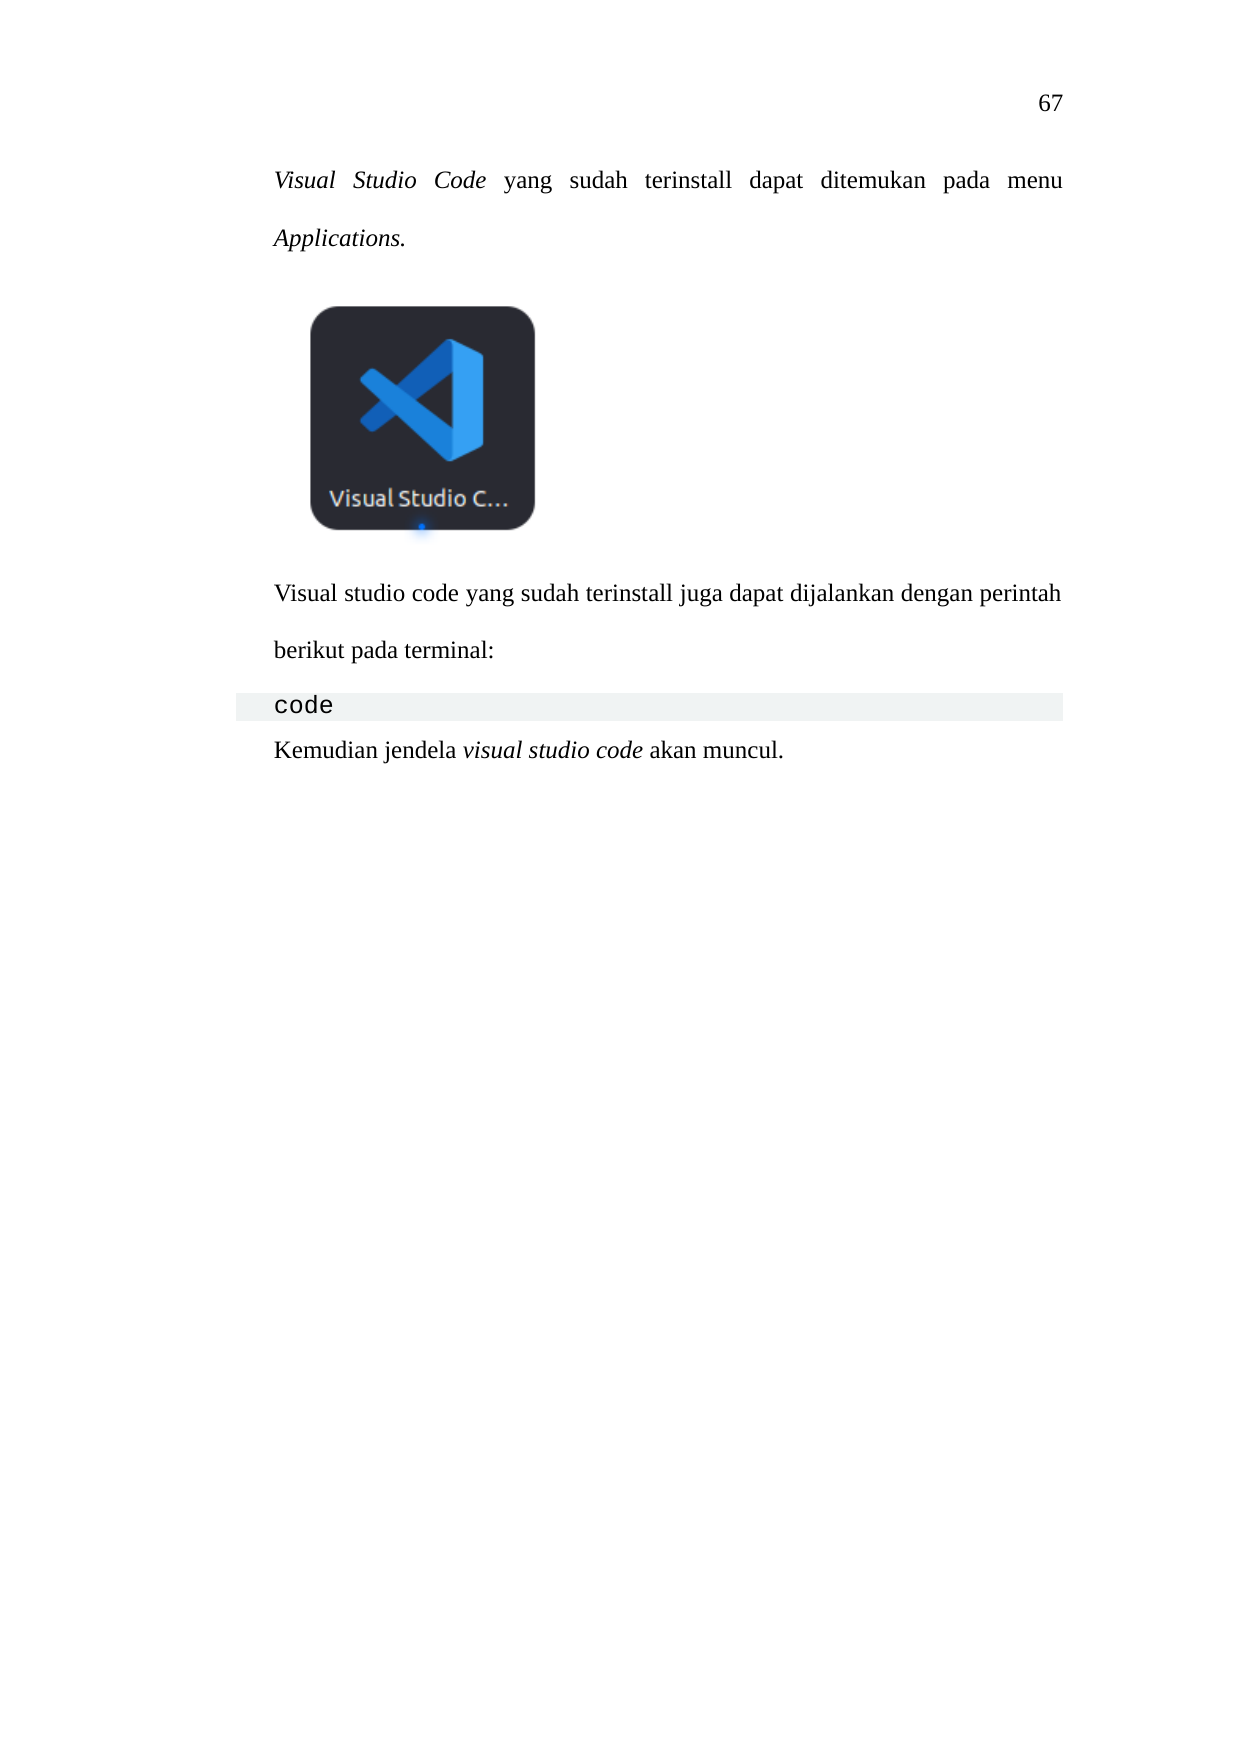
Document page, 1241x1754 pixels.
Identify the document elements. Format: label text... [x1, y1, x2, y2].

picture [273, 280, 576, 549]
list Visual Studio Code yang sudah terinstall dapat ditemukan pada menu Applications. [236, 165, 1063, 252]
list Visual studio code yang sudah terinstall juga dapat dijalankan dengan perintah berikut pada terminal: [236, 578, 1063, 664]
list Kemudian jendela visual studio code akan muncul. [236, 735, 1063, 764]
list code [236, 693, 1063, 721]
